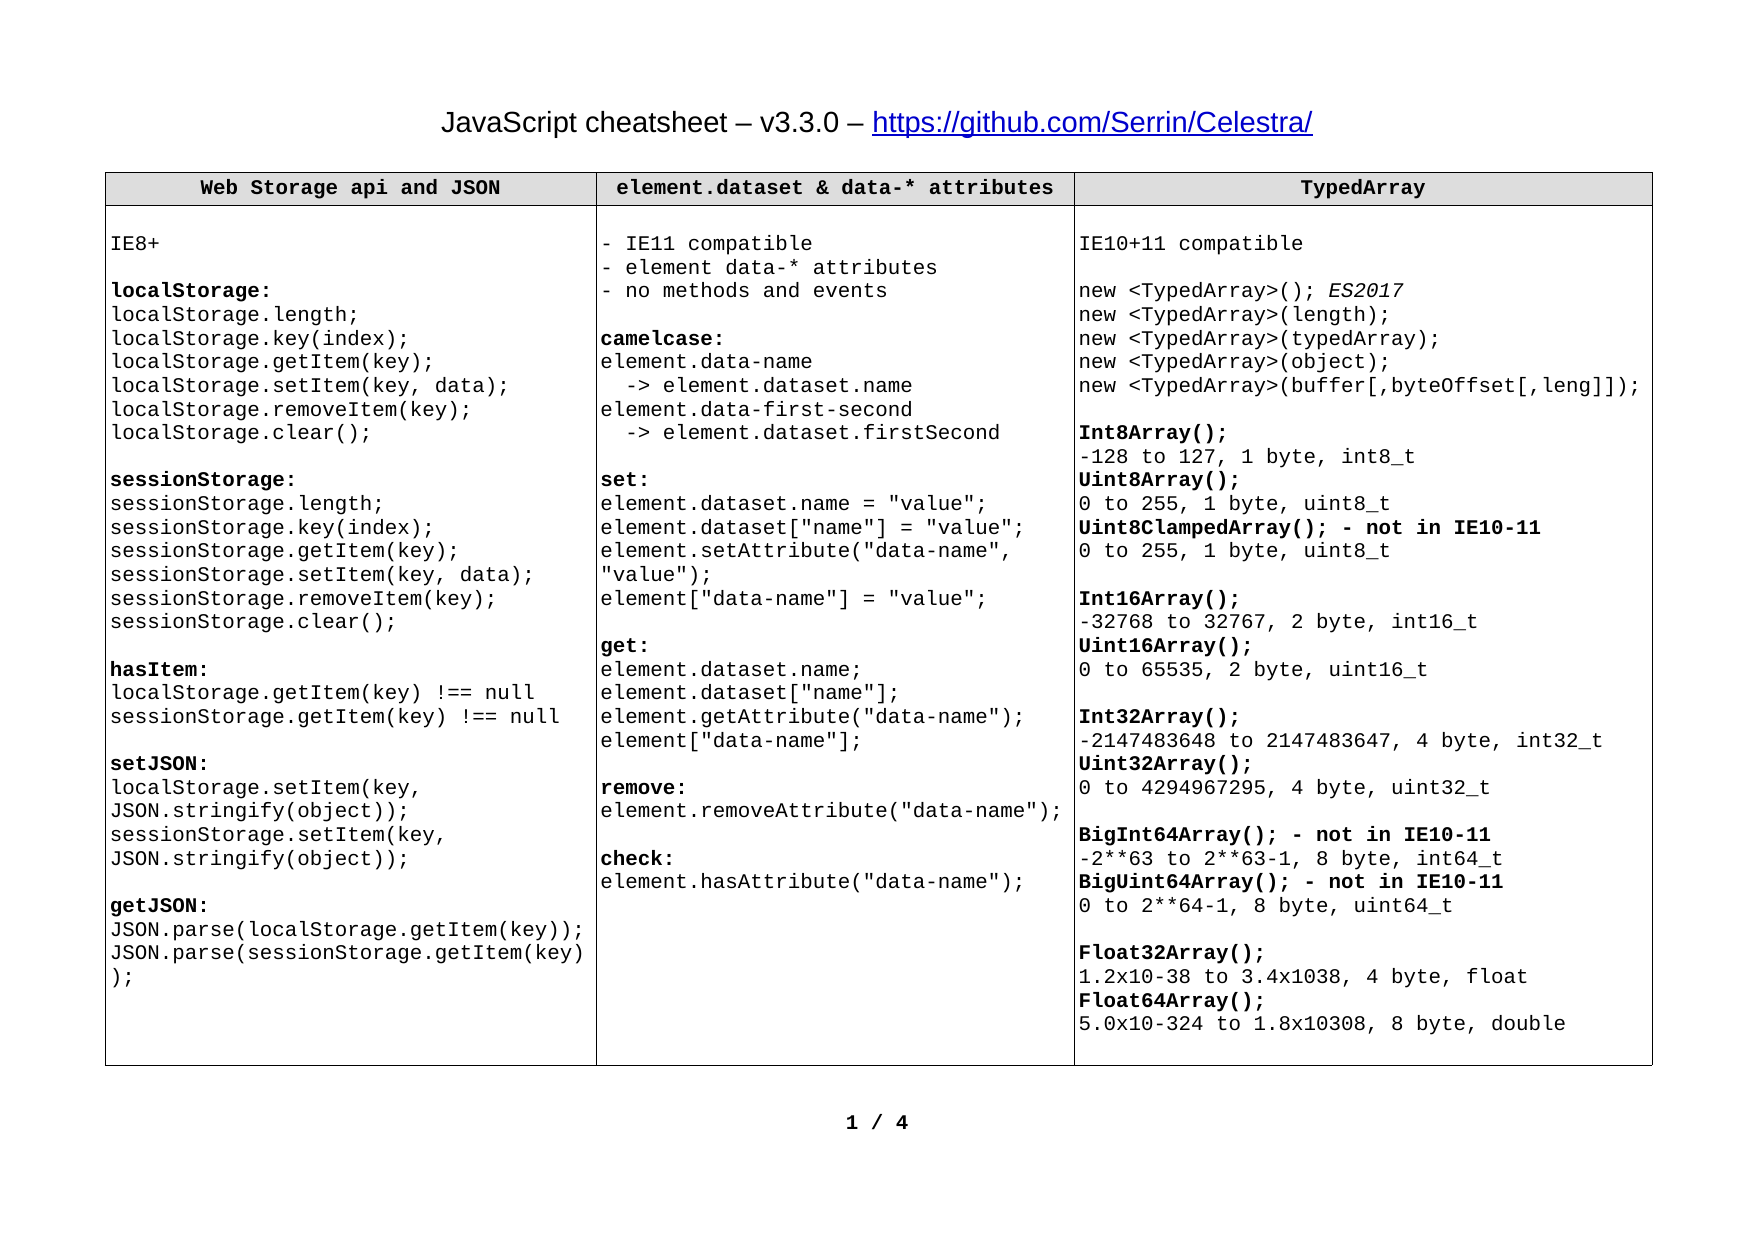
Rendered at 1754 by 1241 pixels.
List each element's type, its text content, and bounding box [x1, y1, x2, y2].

text JavaScript cheatsheet – v3.3.0 – https://github.com/Serrin/Celestra/ [105, 105, 1648, 138]
table_header TypedArray [1075, 173, 1652, 205]
table_cell - IE11 compatible - element data-* attributes - no methods and events camelcase: element.data-name -> element.dataset.name element.data-first-second -> element.dataset.firstSecond set: element.dataset.name = "value"; element.dataset["name"] = "value"; element.setAttribute("data-name", "value"); element["data-name"] = "value"; get: element.dataset.name; element.dataset["name"]; element.getAttribute("data-name"); element["data-name"]; remove: element.removeAttribute("data-name"); check: element.hasAttribute("data-name"); [597, 206, 1074, 1065]
table_cell IE8+ localStorage: localStorage.length; localStorage.key(index); localStorage.getItem(key); localStorage.setItem(key, data); localStorage.removeItem(key); localStorage.clear(); sessionStorage: sessionStorage.length; sessionStorage.key(index); sessionStorage.getItem(key); sessionStorage.setItem(key, data); sessionStorage.removeItem(key); sessionStorage.clear(); hasItem: localStorage.getItem(key) !== null sessionStorage.getItem(key) !== null setJSON: localStorage.setItem(key, JSON.stringify(object)); sessionStorage.setItem(key, JSON.stringify(object)); getJSON: JSON.parse(localStorage.getItem(key)); JSON.parse(sessionStorage.getItem(key)); [106, 206, 596, 1065]
table_cell IE10+11 compatible new <TypedArray>(); ES2017 new <TypedArray>(length); new <TypedArray>(typedArray); new <TypedArray>(object); new <TypedArray>(buffer[,byteOffset[,leng]]); Int8Array(); -128 to 127, 1 byte, int8_t Uint8Array(); 0 to 255, 1 byte, uint8_t Uint8ClampedArray(); - not in IE10-11 0 to 255, 1 byte, uint8_t Int16Array(); -32768 to 32767, 2 byte, int16_t Uint16Array(); 0 to 65535, 2 byte, uint16_t Int32Array(); -2147483648 to 2147483647, 4 byte, int32_t Uint32Array(); 0 to 4294967295, 4 byte, uint32_t BigInt64Array(); - not in IE10-11 -2**63 to 2**63-1, 8 byte, int64_t BigUint64Array(); - not in IE10-11 0 to 2**64-1, 8 byte, uint64_t Float32Array(); 1.2x10-38 to 3.4x1038, 4 byte, float Float64Array(); 5.0x10-324 to 1.8x10308, 8 byte, double [1075, 206, 1652, 1065]
table_header Web Storage api and JSON [106, 173, 596, 205]
table_header element.dataset & data-* attributes [597, 173, 1074, 205]
